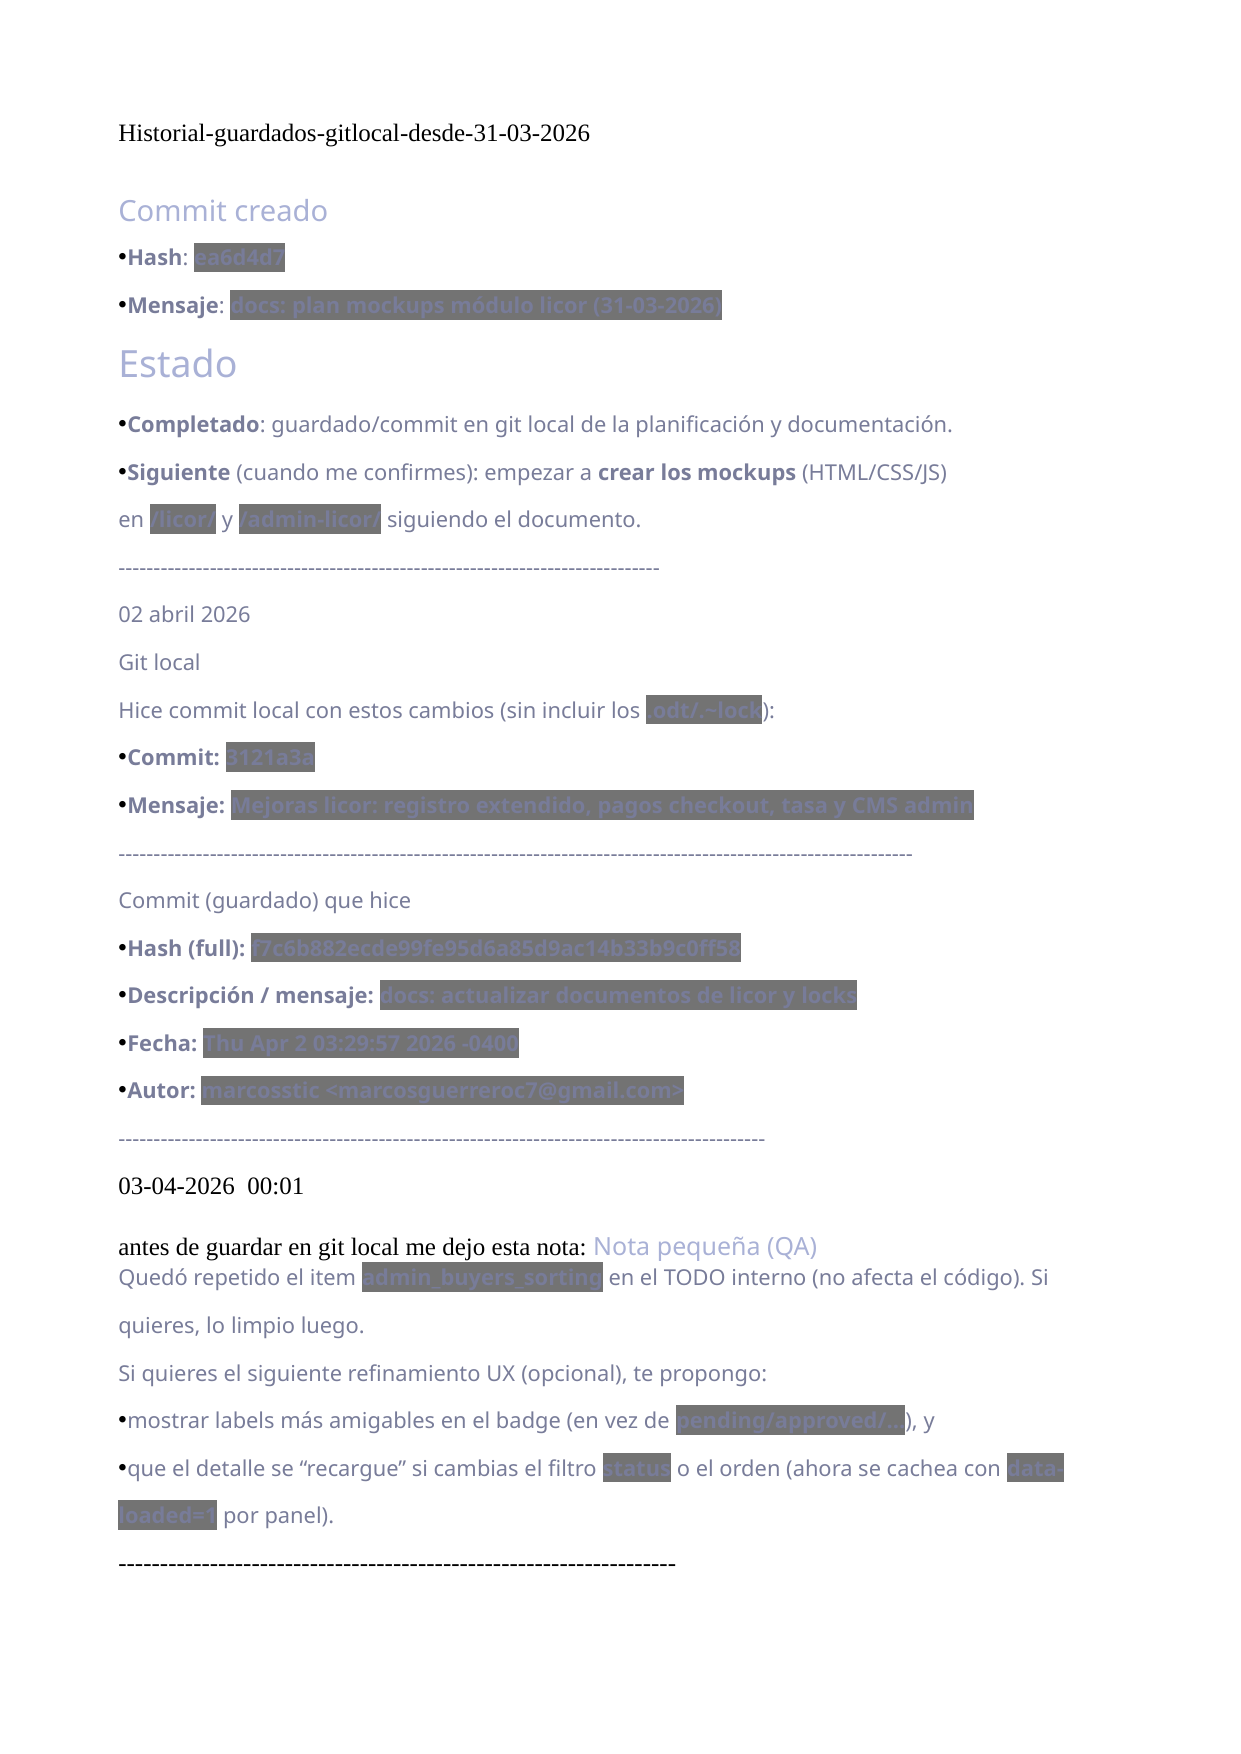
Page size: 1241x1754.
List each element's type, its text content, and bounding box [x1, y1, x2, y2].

list Hash: ea6d4d7 [118, 242, 1122, 272]
subtitle Commit creado [118, 190, 1122, 230]
list Mensaje: Mejoras licor: registro extendido, pagos checkout, tasa y CMS admin [118, 790, 1122, 820]
list Autor: marcosstic <marcosguerreroc7@gmail.com> [118, 1076, 1122, 1105]
list Siguiente (cuando me confirmes): empezar a crear los mockups (HTML/CSS/JS) en /licor/ y /admin-licor/ siguiendo el documento. [118, 457, 1122, 534]
text 03-04-2026 00:01 [118, 1171, 1122, 1199]
list mostrar labels más amigables en el badge (en vez de pending/approved/...), y [118, 1405, 1122, 1435]
text ----------------------------------------------------------------------------------------------------------------- [118, 837, 1122, 867]
text Historial-guardados-gitlocal-desde-31-03-2026 [118, 118, 1122, 147]
list Hash (full): f7c6b882ecde99fe95d6a85d9ac14b33b9c0ff58 [118, 933, 1122, 962]
text Hice commit local con estos cambios (sin incluir los .odt/.~lock): [118, 695, 1122, 724]
text 02 abril 2026 [118, 599, 1122, 629]
text ----------------------------------------------------------------------------- [118, 552, 1122, 582]
text Si quieres el siguiente refinamiento UX (opcional), te propongo: [118, 1357, 1122, 1387]
text ------------------------------------------------------------------- [118, 1548, 1122, 1577]
subtitle Git local [118, 647, 1122, 677]
list que el detalle se “recargue” si cambias el filtro status o el orden (ahora se cachea con data-loaded=1 por panel). [118, 1453, 1122, 1530]
list Mensaje: docs: plan mockups módulo licor (31-03-2026) [118, 290, 1122, 320]
text -------------------------------------------------------------------------------------------- [118, 1123, 1122, 1153]
list Descripción / mensaje: docs: actualizar documentos de licor y locks [118, 980, 1122, 1010]
list Fecha: Thu Apr 2 03:29:57 2026 -0400 [118, 1028, 1122, 1058]
list Commit: 3121a3a [118, 742, 1122, 772]
subtitle Estado [118, 338, 1122, 389]
text antes de guardar en git local me dejo esta nota: Nota pequeña (QA) [118, 1228, 1122, 1262]
subtitle Commit (guardado) que hice [118, 885, 1122, 915]
text Quedó repetido el item admin_buyers_sorting en el TODO interno (no afecta el código). Si quieres, lo limpio luego. [118, 1262, 1122, 1340]
list Completado: guardado/commit en git local de la planificación y documentación. [118, 409, 1122, 439]
